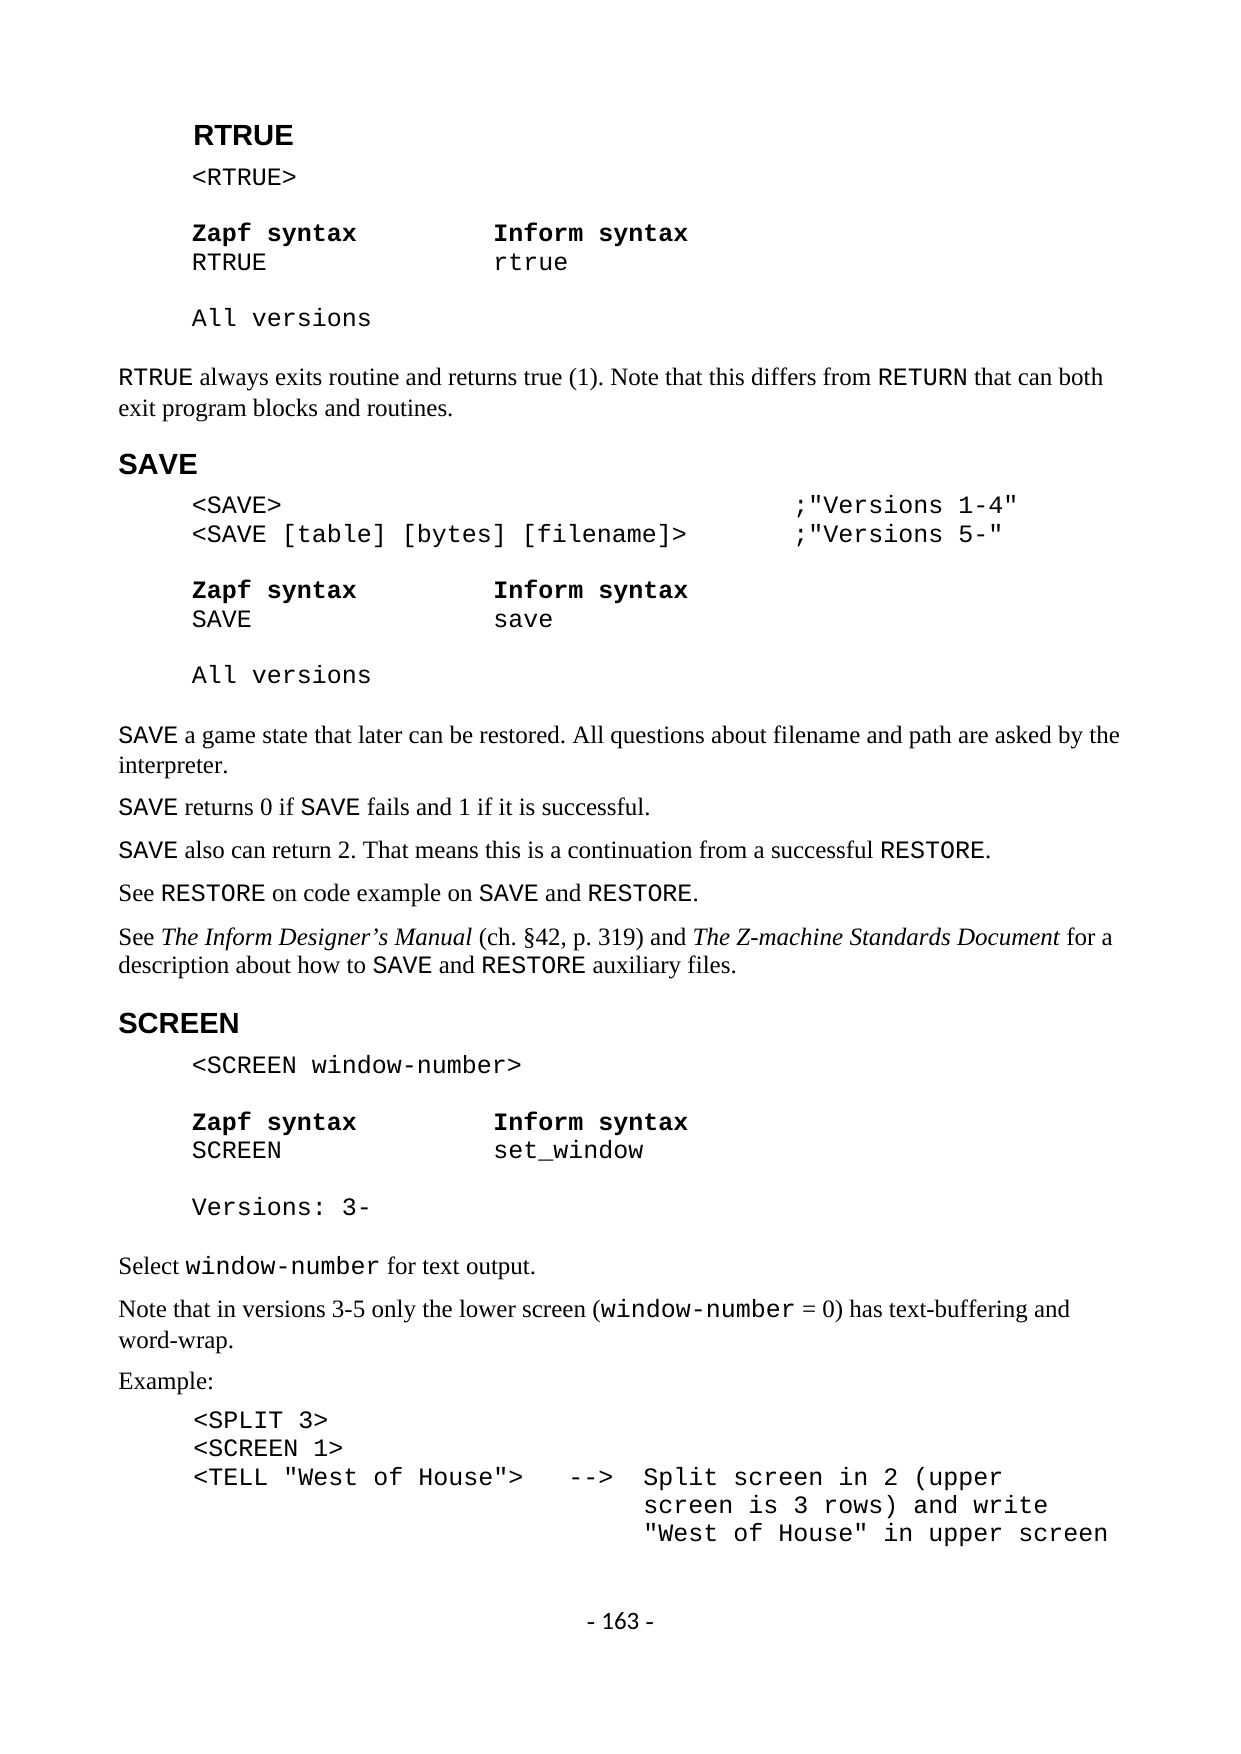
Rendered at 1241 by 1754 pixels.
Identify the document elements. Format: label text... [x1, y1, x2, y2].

subtitle SAVE [43, 447, 1122, 481]
text SCREEN set_window [192, 1137, 1122, 1166]
text SAVE also can return 2. That means this is a continuation from a successful RESTORE. [118, 835, 1122, 866]
text See RESTORE on code example on SAVE and RESTORE. [118, 878, 1122, 909]
text Versions: 3- [192, 1194, 1122, 1222]
text All versions [192, 663, 1122, 691]
text Zapf syntax Inform syntax [192, 578, 1122, 606]
text <RTRUE> [192, 164, 1122, 192]
text RTRUE rtrue [192, 249, 1122, 277]
text All versions [192, 306, 1122, 334]
text <SPLIT 3> <SCREEN 1> <TELL "West of House"> --> Split screen in 2 (upper screen is 3 rows) and write "West of House" in upper screen [118, 1407, 1122, 1549]
text SAVE save [192, 606, 1122, 635]
text SAVE a game state that later can be restored. All questions about filename and path are asked by the interpreter. [118, 720, 1122, 779]
text SAVE returns 0 if SAVE fails and 1 if it is successful. [118, 792, 1122, 823]
text Example: [118, 1366, 1122, 1395]
text <SCREEN window-number> [192, 1052, 1122, 1081]
text See The Inform Designer’s Manual (ch. §42, p. 319) and The Z-machine Standards Document for a description about how to SAVE and RESTORE auxiliary files. [118, 922, 1122, 981]
text Note that in versions 3-5 only the lower screen (window-number = 0) has text-buffering and word-wrap. [118, 1294, 1122, 1354]
text <SAVE> ;"Versions 1-4" <SAVE [table] [bytes] [filename]> ;"Versions 5-" [192, 493, 1122, 550]
text Zapf syntax Inform syntax [192, 221, 1122, 249]
subtitle RTRUE [118, 118, 1122, 152]
text Select window-number for text output. [118, 1251, 1122, 1282]
subtitle SCREEN [43, 1006, 1122, 1040]
text RTRUE always exits routine and returns true (1). Note that this differs from RETURN that can both exit program blocks and routines. [118, 362, 1122, 422]
text Zapf syntax Inform syntax [192, 1109, 1122, 1137]
